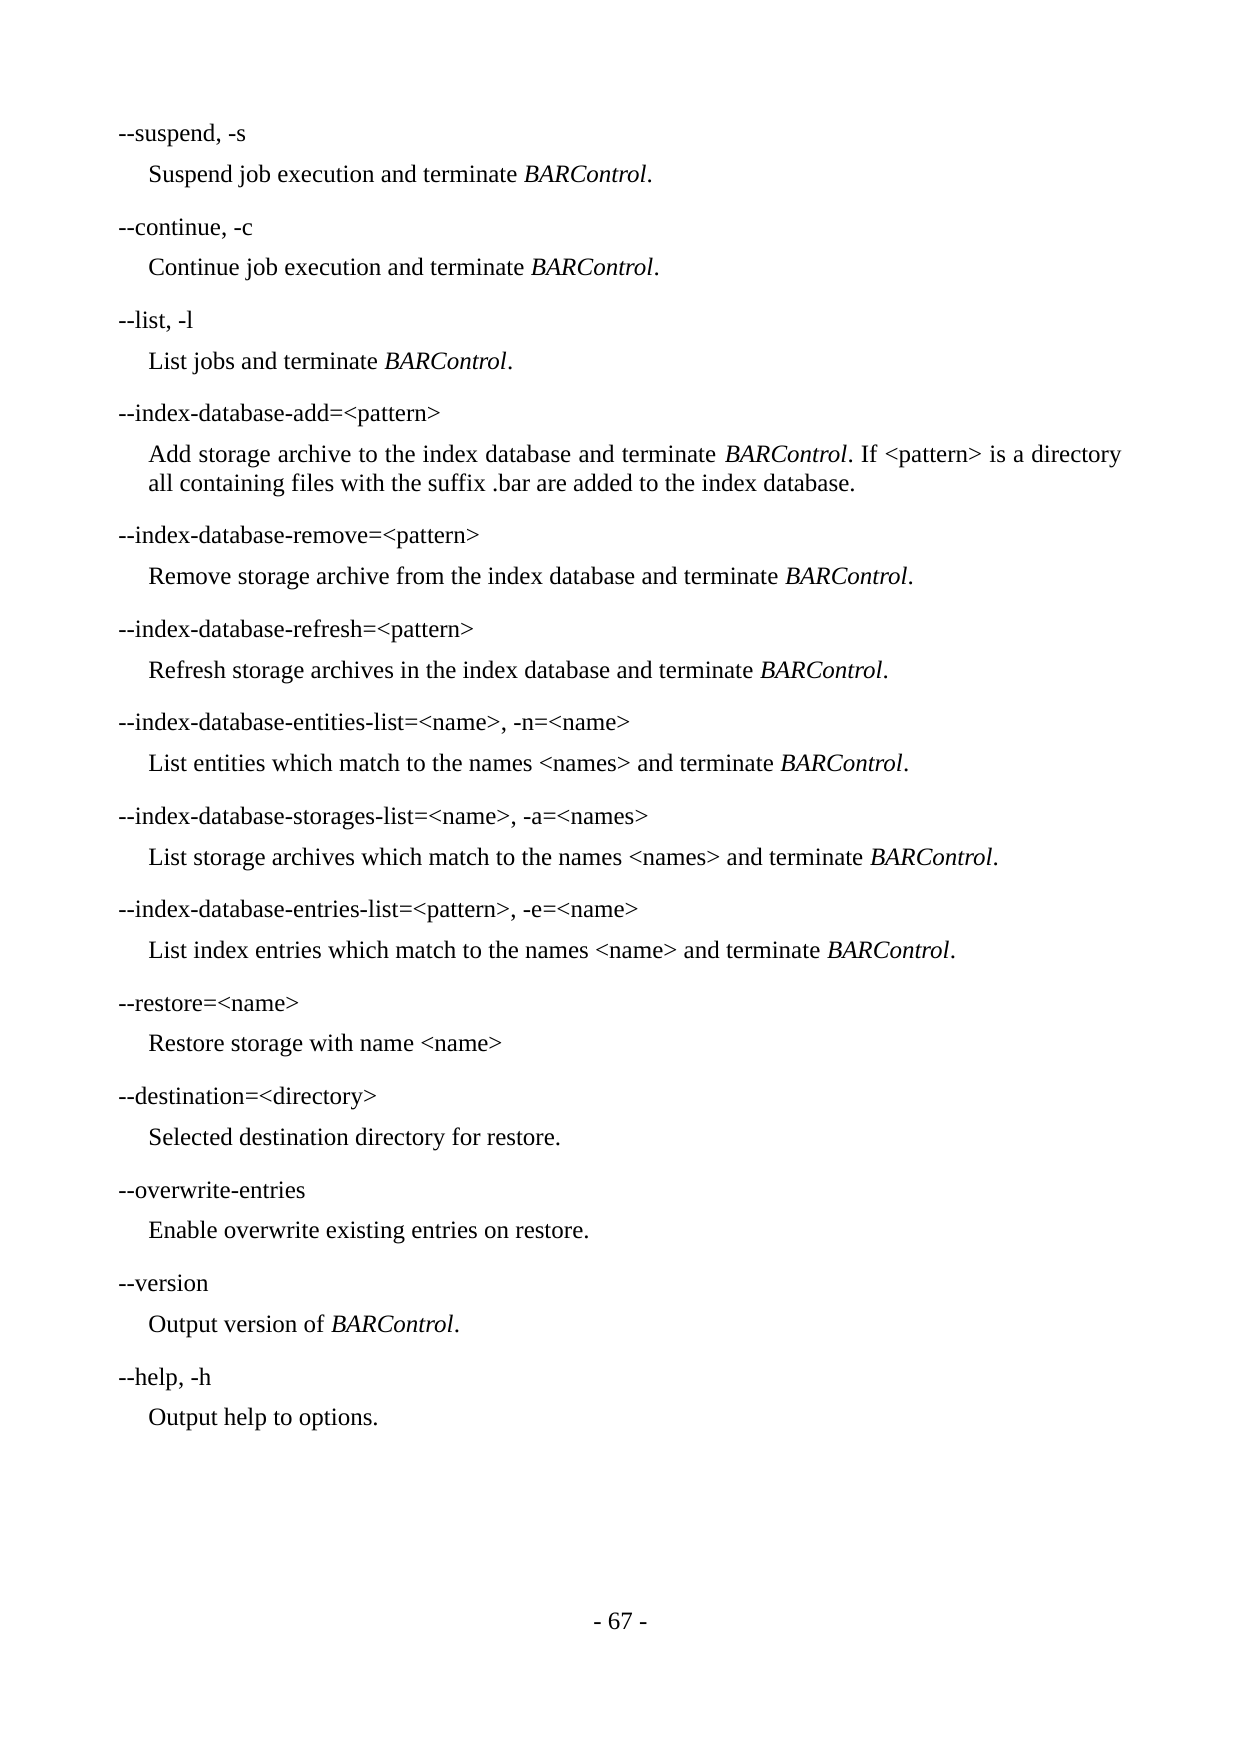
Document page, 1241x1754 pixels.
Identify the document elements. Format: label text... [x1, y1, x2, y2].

title --index-database-entries-list=<pattern>, -e=<name> [118, 894, 1122, 923]
title --help, -h [118, 1362, 1122, 1390]
title --continue, -c [118, 212, 1122, 240]
text Continue job execution and terminate BARControl. [148, 252, 1122, 281]
title --index-database-refresh=<pattern> [118, 614, 1122, 643]
text Add storage archive to the index database and terminate BARControl. If <pattern> is a directory all containing files with the suffix .bar are added to the index database. [148, 439, 1122, 497]
text List index entries which match to the names <name> and terminate BARControl. [148, 935, 1122, 964]
text Suspend job execution and terminate BARControl. [148, 159, 1122, 188]
text Output version of BARControl. [148, 1309, 1122, 1338]
title --index-database-storages-list=<name>, -a=<names> [118, 801, 1122, 830]
title --destination=<directory> [118, 1081, 1122, 1110]
text List storage archives which match to the names <names> and terminate BARControl. [148, 842, 1122, 870]
text Restore storage with name <name> [148, 1028, 1122, 1057]
text Refresh storage archives in the index database and terminate BARControl. [148, 655, 1122, 683]
title --version [118, 1268, 1122, 1297]
text Enable overwrite existing entries on restore. [148, 1215, 1122, 1244]
title --index-database-add=<pattern> [118, 398, 1122, 427]
text List jobs and terminate BARControl. [148, 346, 1122, 374]
title --restore=<name> [118, 988, 1122, 1017]
text Selected destination directory for restore. [148, 1122, 1122, 1151]
text List entities which match to the names <names> and terminate BARControl. [148, 748, 1122, 777]
text Output help to options. [148, 1402, 1122, 1431]
title --index-database-remove=<pattern> [118, 521, 1122, 549]
title --suspend, -s [118, 118, 1122, 147]
title --overwrite-entries [118, 1175, 1122, 1203]
title --list, -l [118, 305, 1122, 334]
title --index-database-entities-list=<name>, -n=<name> [118, 707, 1122, 736]
text Remove storage archive from the index database and terminate BARControl. [148, 561, 1122, 590]
